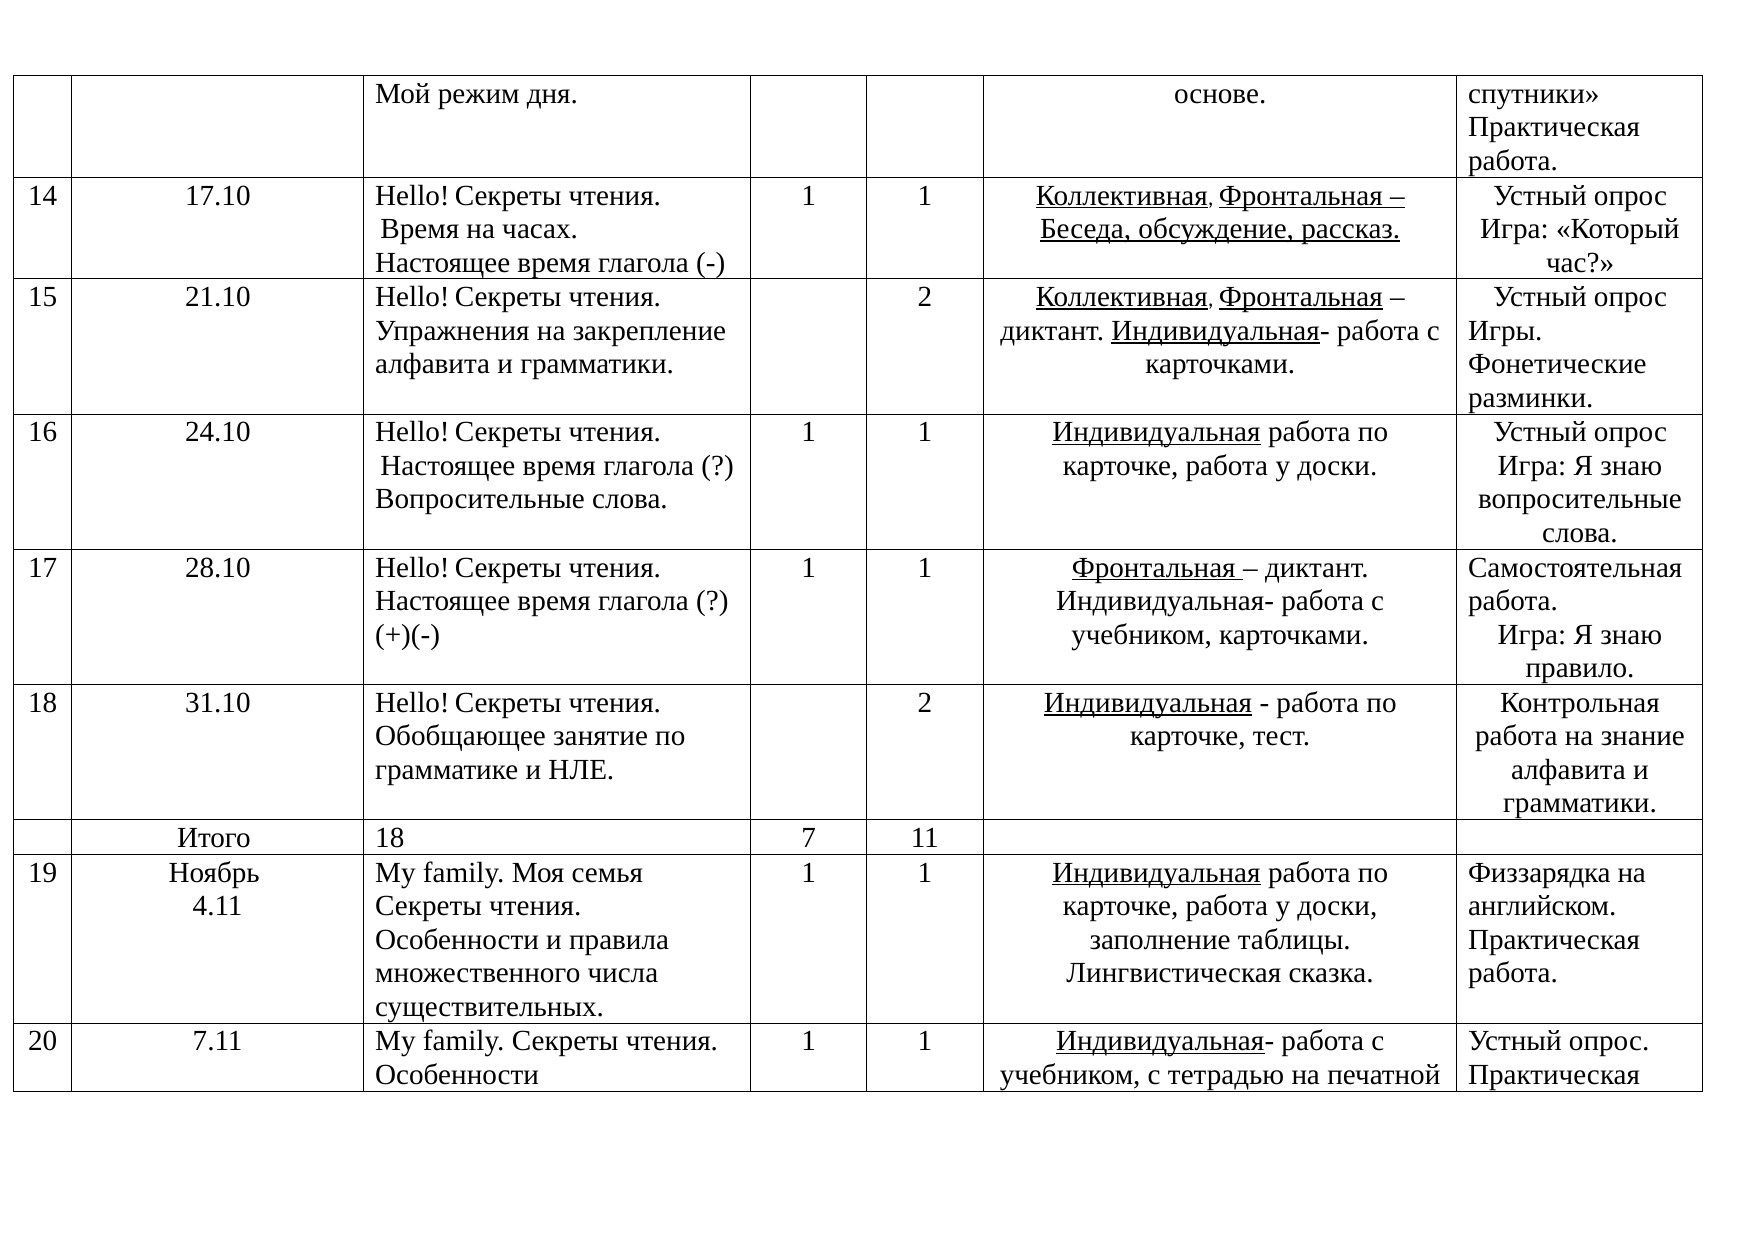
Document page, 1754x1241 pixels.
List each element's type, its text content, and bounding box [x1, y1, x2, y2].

table_cell основе. [984, 76, 1456, 177]
table_cell Коллективная, Фронтальная – диктант. Индивидуальная- работа с карточками. [984, 279, 1456, 413]
table_cell [1457, 820, 1702, 854]
table_cell спутники» Практическая работа. [1457, 76, 1702, 177]
table_cell 24.10 [72, 415, 363, 549]
table_cell 17.10 [72, 178, 363, 278]
table_cell 1 [751, 178, 866, 278]
table_cell [751, 685, 866, 819]
table_cell 2 [867, 279, 983, 413]
table_cell Коллективная, Фронтальная – Беседа, обсуждение, рассказ. [984, 178, 1456, 278]
table_cell Hello! Секреты чтения. Обобщающее занятие по грамматике и НЛЕ. [364, 685, 750, 819]
table_cell Hello! Секреты чтения. Упражнения на закрепление алфавита и грамматики. [364, 279, 750, 413]
table_cell 21.10 [72, 279, 363, 413]
table_cell Индивидуальная работа по карточке, работа у доски. [984, 415, 1456, 549]
table_cell Индивидуальная- работа с учебником, с тетрадью на печатной [984, 1024, 1456, 1091]
table_cell [751, 279, 866, 413]
table_cell Фронтальная – диктант. Индивидуальная- работа с учебником, карточками. [984, 550, 1456, 684]
table_cell Физзарядка на английском. Практическая работа. [1457, 855, 1702, 1022]
table_cell Контрольная работа на знание алфавита и грамматики. [1457, 685, 1702, 819]
table_cell Устный опрос Игра: Я знаю вопросительные слова. [1457, 415, 1702, 549]
table_cell Устный опрос. Практическая [1457, 1024, 1702, 1091]
table_cell [14, 820, 71, 854]
table_cell Итого [72, 820, 363, 854]
table_cell 1 [867, 1024, 983, 1091]
table_cell 2 [867, 685, 983, 819]
table_cell [72, 76, 363, 177]
table_cell 19 [14, 855, 71, 1022]
table_cell 18 [14, 685, 71, 819]
table_cell 1 [751, 1024, 866, 1091]
table_cell 15 [14, 279, 71, 413]
table_cell [867, 76, 983, 177]
table_cell Мой режим дня. [364, 76, 750, 177]
table_cell 7.11 [72, 1024, 363, 1091]
table_cell 1 [751, 415, 866, 549]
table_cell 1 [867, 178, 983, 278]
table_cell [14, 76, 71, 177]
table_cell 31.10 [72, 685, 363, 819]
table_cell 1 [751, 550, 866, 684]
table_cell Индивидуальная - работа по карточке, тест. [984, 685, 1456, 819]
table_cell 18 [364, 820, 750, 854]
table_cell 1 [867, 550, 983, 684]
table_cell 14 [14, 178, 71, 278]
table_cell 17 [14, 550, 71, 684]
table_cell Устный опрос Игра: «Который час?» [1457, 178, 1702, 278]
table_cell 7 [751, 820, 866, 854]
table_cell [751, 76, 866, 177]
table_cell My family. Моя семья Секреты чтения. Особенности и правила множественного числа существительных. [364, 855, 750, 1022]
table_cell My family. Секреты чтения. Особенности [364, 1024, 750, 1091]
table_cell Hello! Секреты чтения. Настоящее время глагола (?) Вопросительные слова. [364, 415, 750, 549]
table_cell Hello! Секреты чтения. Настоящее время глагола (?)(+)(-) [364, 550, 750, 684]
table_cell 1 [867, 415, 983, 549]
table_cell 1 [867, 855, 983, 1022]
table_cell 16 [14, 415, 71, 549]
table_cell [984, 820, 1456, 854]
table_cell Устный опрос Игры. Фонетические разминки. [1457, 279, 1702, 413]
table_cell 20 [14, 1024, 71, 1091]
table_cell 11 [867, 820, 983, 854]
table_cell 28.10 [72, 550, 363, 684]
table_cell Самостоятельная работа. Игра: Я знаю правило. [1457, 550, 1702, 684]
table_cell Индивидуальная работа по карточке, работа у доски, заполнение таблицы. Лингвистическая сказка. [984, 855, 1456, 1022]
table_cell Hello! Секреты чтения. Время на часах. Настоящее время глагола (-) [364, 178, 750, 278]
table_cell 1 [751, 855, 866, 1022]
table_cell Ноябрь 4.11 [72, 855, 363, 1022]
